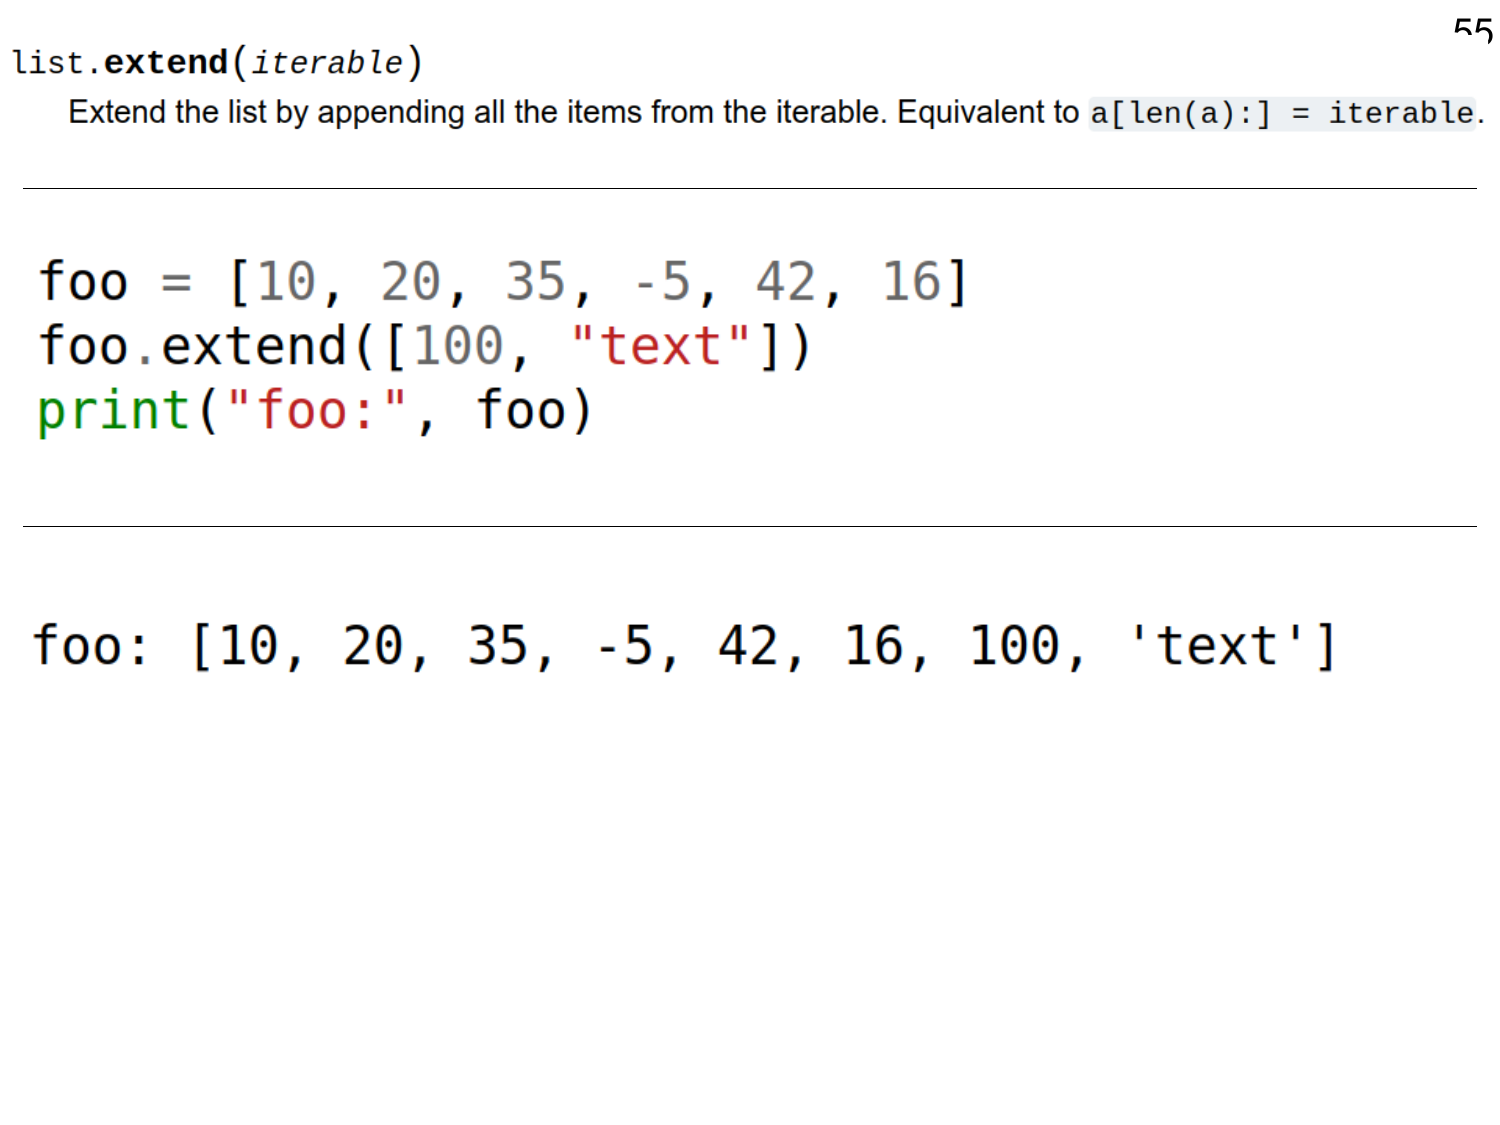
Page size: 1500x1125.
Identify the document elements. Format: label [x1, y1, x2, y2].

picture [26, 606, 1347, 686]
picture [23, 236, 983, 449]
picture [11, 35, 1489, 144]
